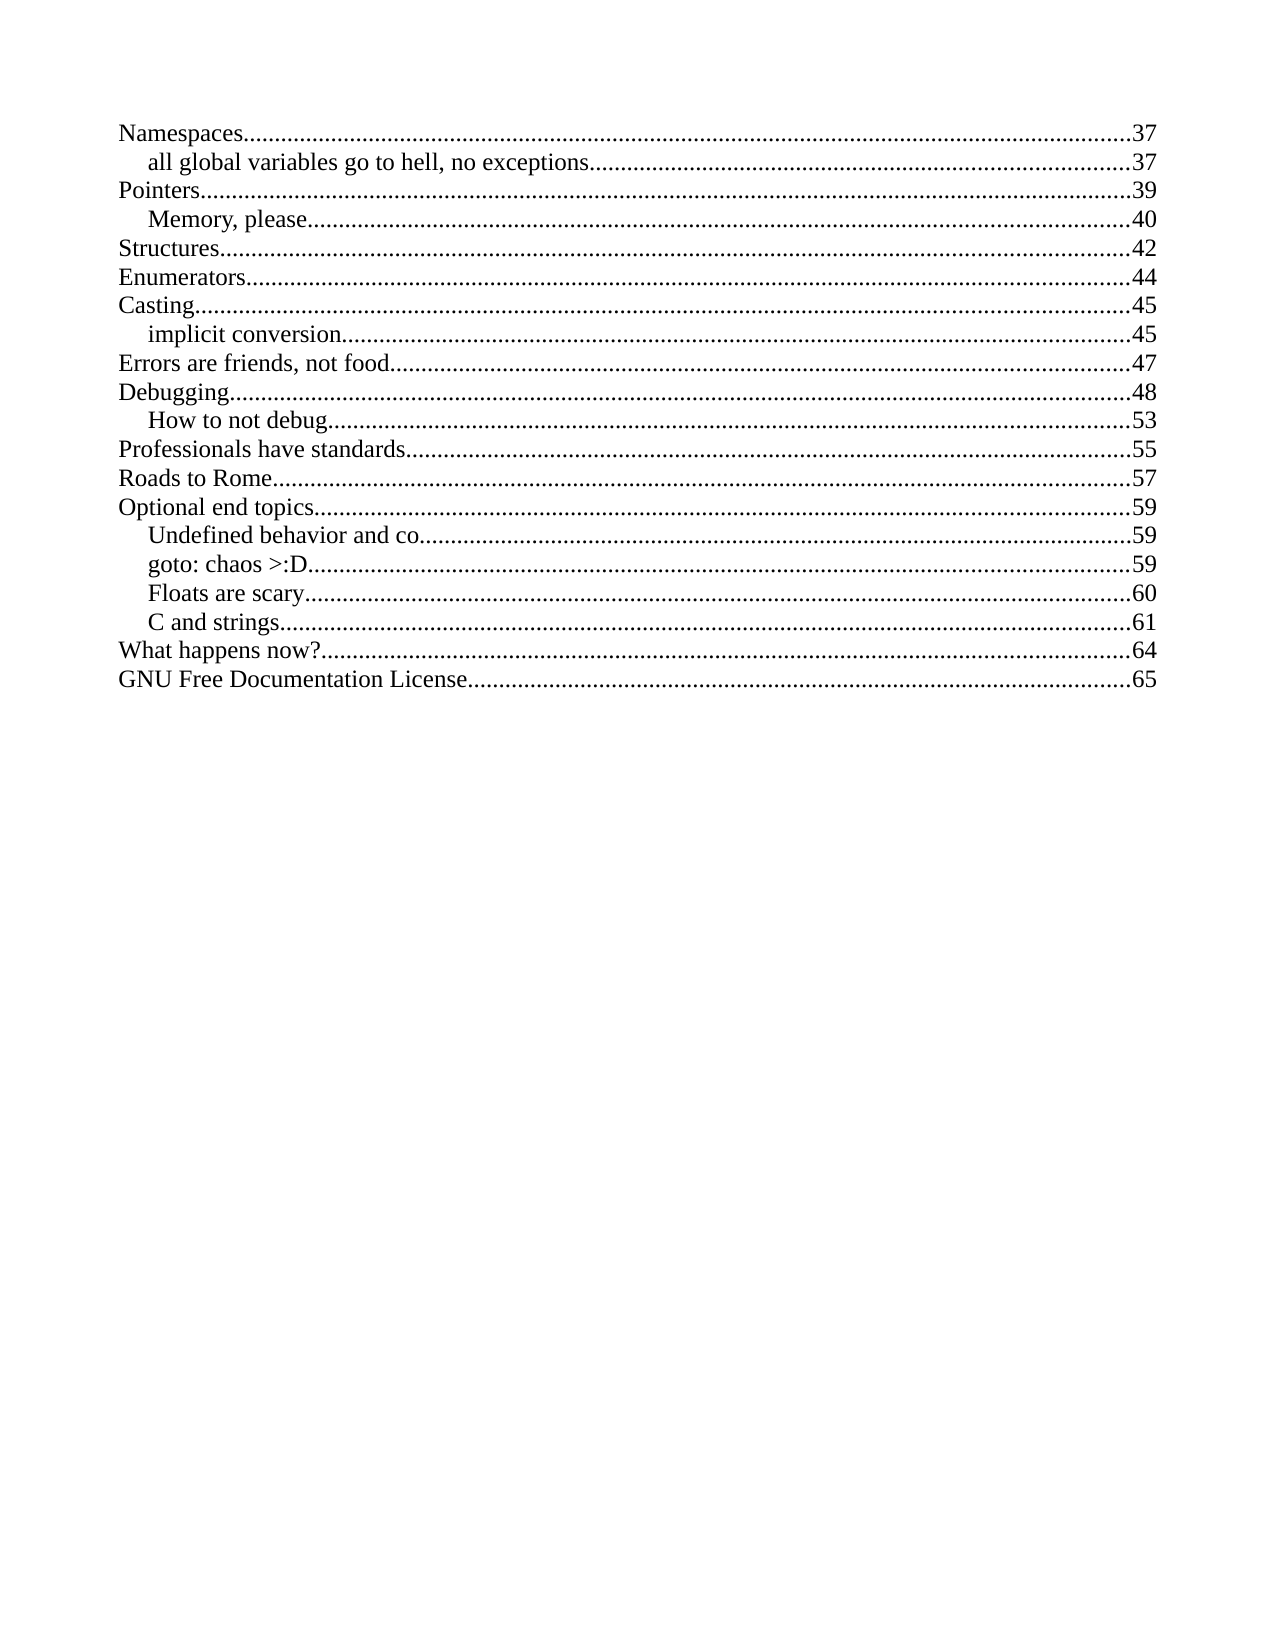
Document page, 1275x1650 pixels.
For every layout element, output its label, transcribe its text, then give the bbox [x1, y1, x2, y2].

text GNU Free Documentation License 65 [118, 664, 1157, 693]
text What happens now? 64 [118, 636, 1157, 664]
text Undefined behavior and co 59 [148, 521, 1157, 549]
text all global variables go to hell, no exceptions 37 [148, 147, 1157, 176]
text Namespaces 37 [118, 118, 1157, 147]
text Pointers 39 [118, 176, 1157, 204]
text Roads to Rome 57 [118, 463, 1157, 492]
text Professionals have standards 55 [118, 434, 1157, 463]
text implicit conversion 45 [148, 319, 1157, 348]
text Casting 45 [118, 291, 1157, 319]
text Optional end topics 59 [118, 492, 1157, 521]
text C and strings 61 [148, 607, 1157, 636]
text Enumerators 44 [118, 262, 1157, 291]
text goto: chaos >:D 59 [148, 549, 1157, 578]
text Memory, please 40 [148, 204, 1157, 233]
text Debugging 48 [118, 377, 1157, 406]
text How to not debug 53 [148, 406, 1157, 434]
text Floats are scary 60 [148, 578, 1157, 607]
text Structures 42 [118, 233, 1157, 262]
text Errors are friends, not food 47 [118, 348, 1157, 377]
